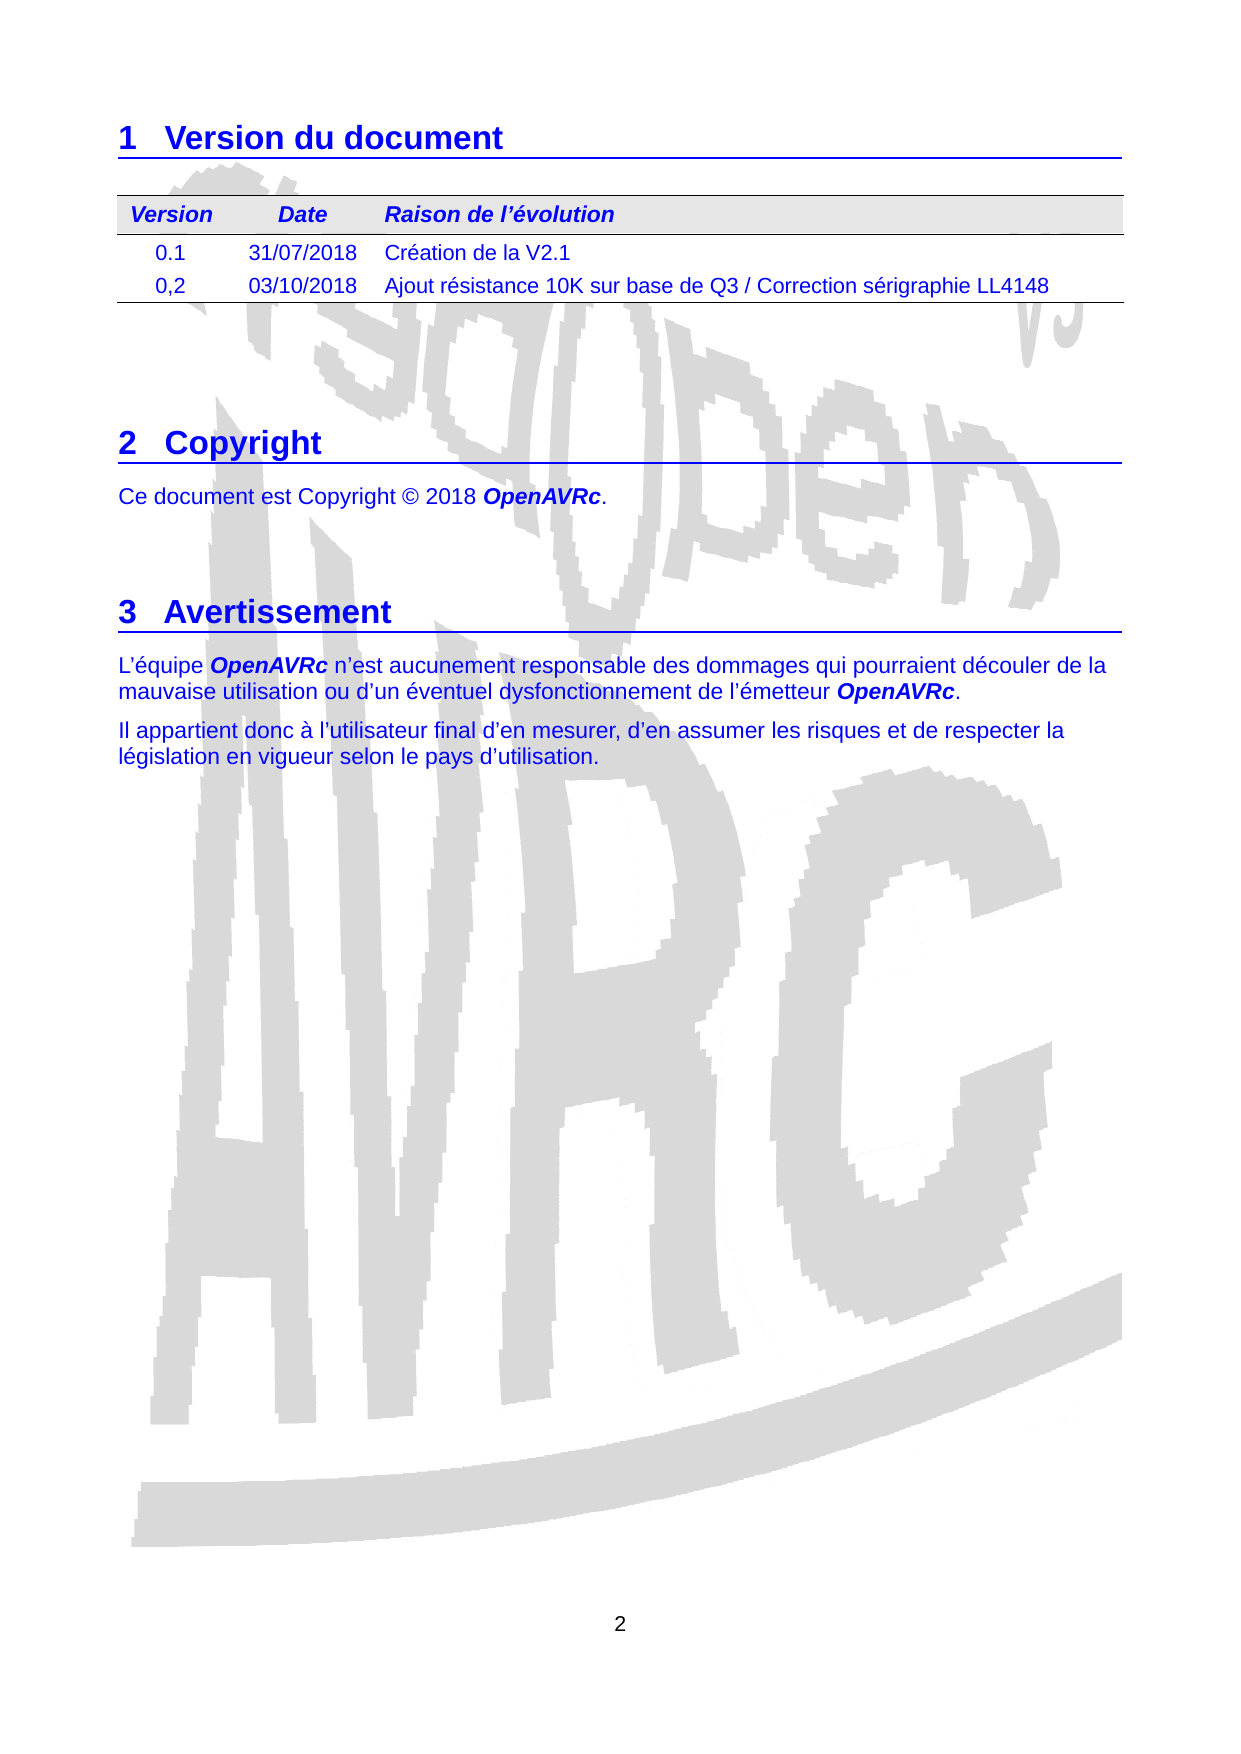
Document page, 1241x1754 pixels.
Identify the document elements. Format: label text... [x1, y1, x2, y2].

text Ce document est Copyright © 2018 OpenAVRc. [118, 483, 1122, 509]
subtitle 2 Copyright [118, 423, 1122, 462]
text Il appartient donc à l’utilisateur final d’en mesurer, d’en assumer les risques et de respecter la législation en vigueur selon le pays d’utilisation. [118, 717, 1122, 770]
text L’équipe OpenAVRc n’est aucunement responsable des dommages qui pourraient découler de la mauvaise utilisation ou d’un éventuel dysfonctionnement de l’émetteur OpenAVRc. [118, 652, 1122, 704]
table_cell 31/07/2018 03/10/2018 [236, 235, 372, 302]
table_header Raison de l’évolution [372, 196, 1123, 233]
table_header Version [117, 196, 236, 233]
table_cell Création de la V2.1 Ajout résistance 10K sur base de Q3 / Correction sérigraphie LL4148 [372, 235, 1123, 302]
table_header Date [236, 196, 372, 233]
subtitle 3 Avertissement [118, 592, 1122, 631]
table_cell 0.1 0,2 [117, 235, 236, 302]
subtitle 1 Version du document [118, 118, 1122, 157]
